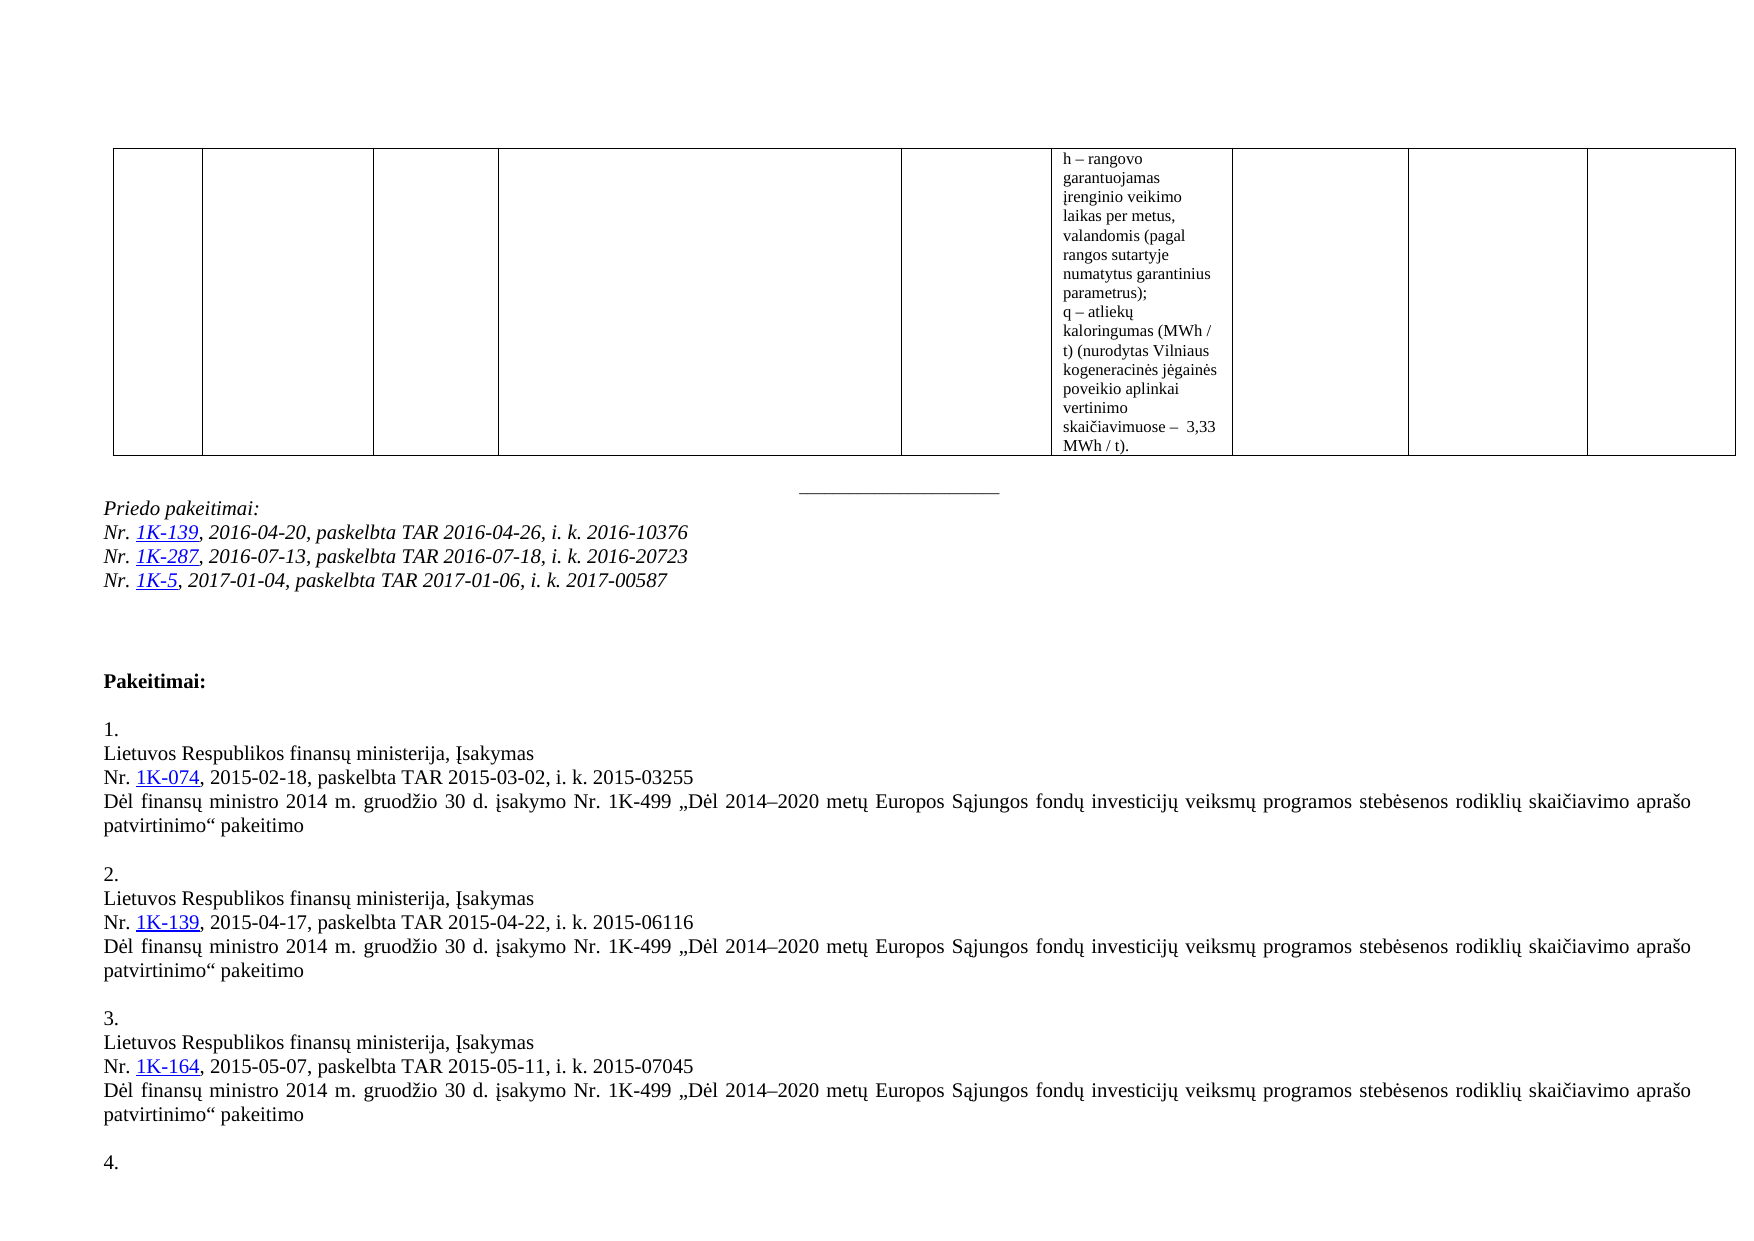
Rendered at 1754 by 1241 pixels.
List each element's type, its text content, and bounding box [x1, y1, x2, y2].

text 1. [103, 717, 1695, 741]
text ________________________ [103, 477, 1695, 496]
text 4. [103, 1150, 1695, 1174]
table_cell [203, 149, 373, 455]
text Nr. 1K-074, 2015-02-18, paskelbta TAR 2015-03-02, i. k. 2015-03255 [103, 765, 1695, 789]
table_cell [374, 149, 498, 455]
table_cell [1588, 149, 1735, 455]
text Dėl finansų ministro 2014 m. gruodžio 30 d. įsakymo Nr. 1K-499 „Dėl 2014–2020 metų Europos Sąjungos fondų investicijų veiksmų programos stebėsenos rodiklių skaičiavimo aprašo patvirtinimo“ pakeitimo [103, 1078, 1695, 1126]
table_cell [902, 149, 1051, 455]
text 2. [103, 862, 1695, 886]
text Dėl finansų ministro 2014 m. gruodžio 30 d. įsakymo Nr. 1K-499 „Dėl 2014–2020 metų Europos Sąjungos fondų investicijų veiksmų programos stebėsenos rodiklių skaičiavimo aprašo patvirtinimo“ pakeitimo [103, 934, 1695, 982]
table_cell [1233, 149, 1408, 455]
text Lietuvos Respublikos finansų ministerija, Įsakymas [103, 886, 1695, 910]
text Nr. 1K-164, 2015-05-07, paskelbta TAR 2015-05-11, i. k. 2015-07045 [103, 1054, 1695, 1078]
table_cell [114, 149, 202, 455]
text Dėl finansų ministro 2014 m. gruodžio 30 d. įsakymo Nr. 1K-499 „Dėl 2014–2020 metų Europos Sąjungos fondų investicijų veiksmų programos stebėsenos rodiklių skaičiavimo aprašo patvirtinimo“ pakeitimo [103, 789, 1695, 837]
text 3. [103, 1006, 1695, 1030]
text Priedo pakeitimai: [103, 496, 1695, 520]
text Nr. 1K-139, 2016-04-20, paskelbta TAR 2016-04-26, i. k. 2016-10376 [103, 520, 1695, 544]
table_cell [499, 149, 901, 455]
text Nr. 1K-5, 2017-01-04, paskelbta TAR 2017-01-06, i. k. 2017-00587 [103, 568, 1695, 592]
text Lietuvos Respublikos finansų ministerija, Įsakymas [103, 741, 1695, 765]
table_cell [1409, 149, 1587, 455]
table_cell h – rangovo garantuojamas įrenginio veikimo laikas per metus, valandomis (pagal rangos sutartyje numatytus garantinius parametrus); q – atliekų kaloringumas (MWh / t) (nurodytas Vilniaus kogeneracinės jėgainės poveikio aplinkai vertinimo skaičiavimuose – 3,33 MWh / t). [1052, 149, 1232, 455]
text Nr. 1K-287, 2016-07-13, paskelbta TAR 2016-07-18, i. k. 2016-20723 [103, 544, 1695, 568]
text Nr. 1K-139, 2015-04-17, paskelbta TAR 2015-04-22, i. k. 2015-06116 [103, 910, 1695, 934]
text Lietuvos Respublikos finansų ministerija, Įsakymas [103, 1030, 1695, 1054]
text Pakeitimai: [103, 669, 1695, 693]
